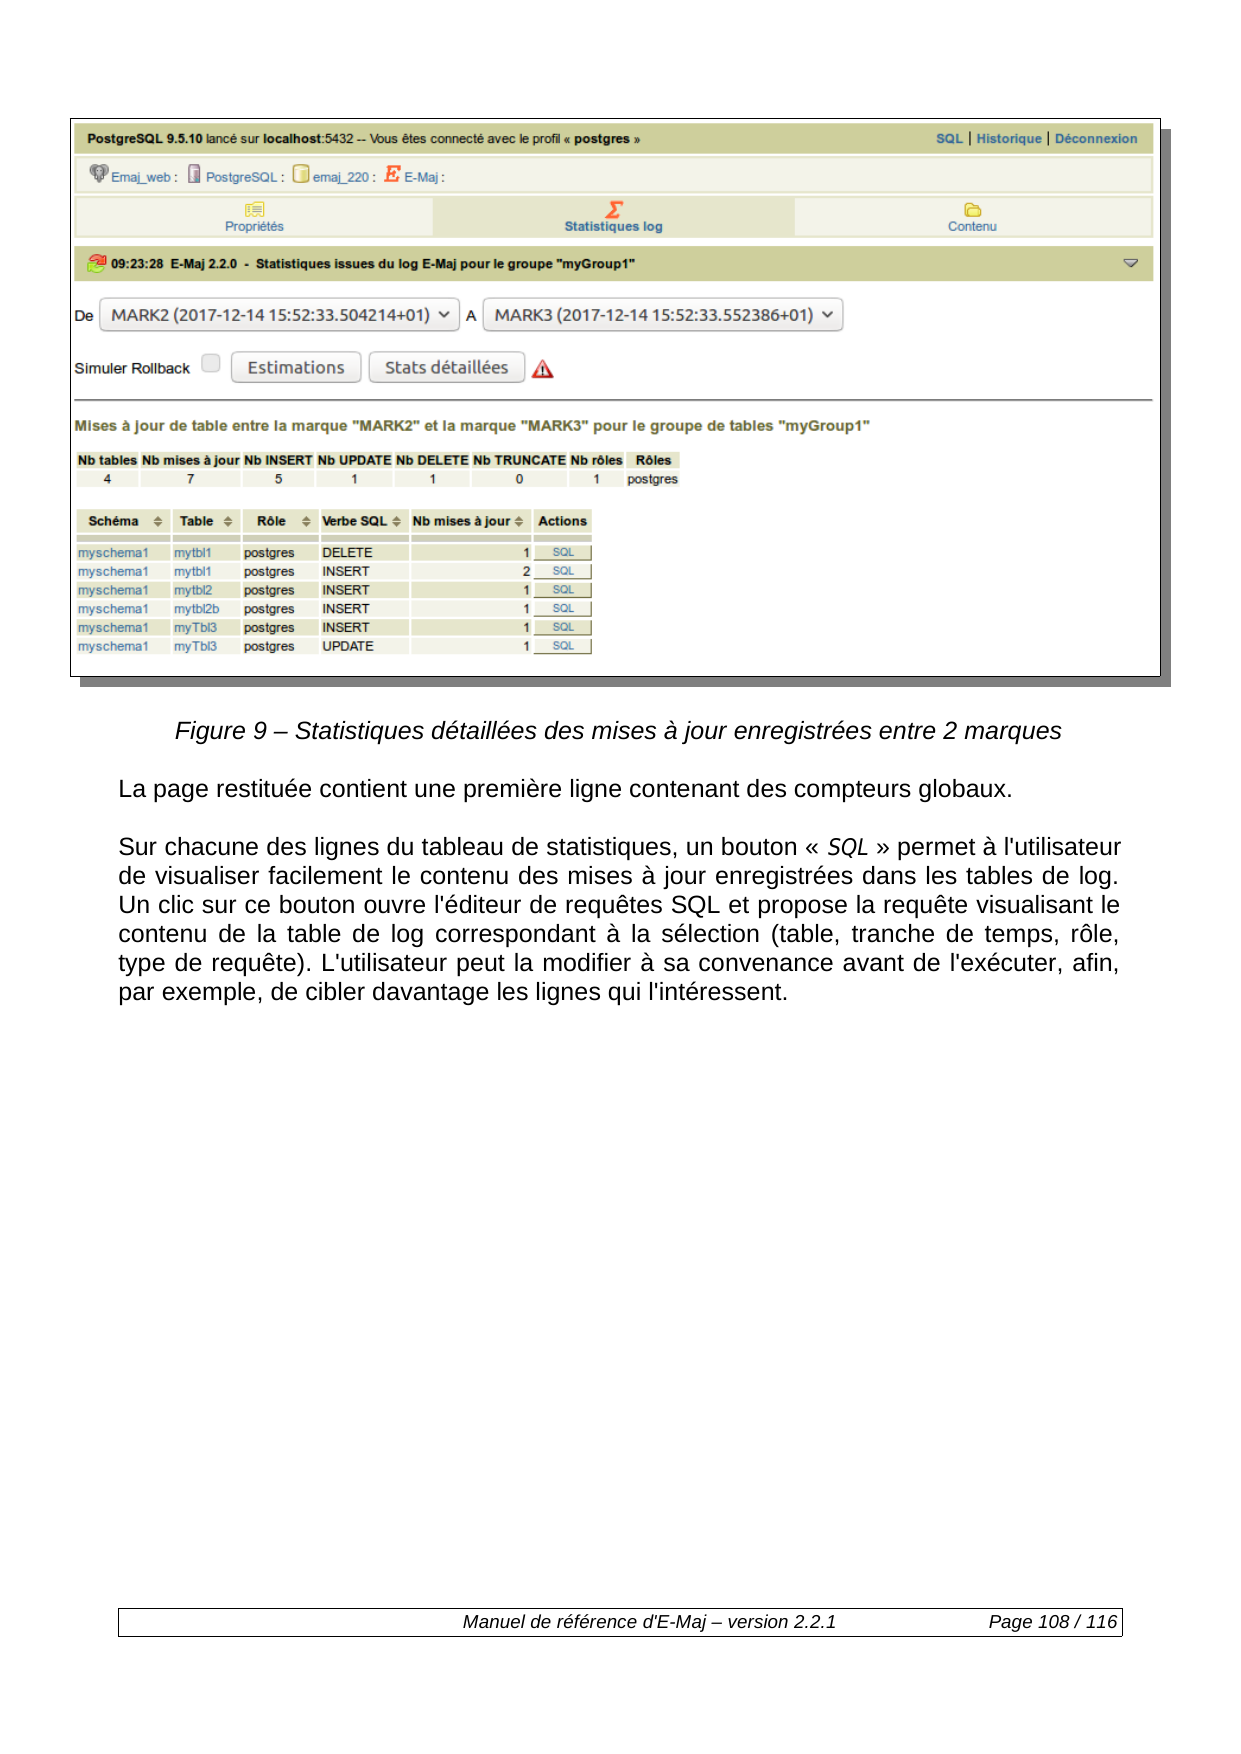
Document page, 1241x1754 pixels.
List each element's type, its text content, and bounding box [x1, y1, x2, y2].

text La page restituée contient une première ligne contenant des compteurs globaux. [118, 774, 1122, 803]
text Sur chacune des lignes du tableau de statistiques, un bouton « SQL » permet à l'utilisateur de visualiser facilement le contenu des mises à jour enregistrées dans les tables de log. Un clic sur ce bouton ouvre l'éditeur de requêtes SQL et propose la requête visualisant le contenu de la table de log correspondant à la sélection (table, tranche de temps, rôle, type de requête). L'utilisateur peut la modifier à sa convenance avant de l'exécuter, afin, par exemple, de cibler davantage les lignes qui l'intéressent. [118, 832, 1122, 1006]
picture [72, 121, 1157, 673]
text Figure 9 – Statistiques détaillées des mises à jour enregistrées entre 2 marques [118, 716, 1122, 745]
